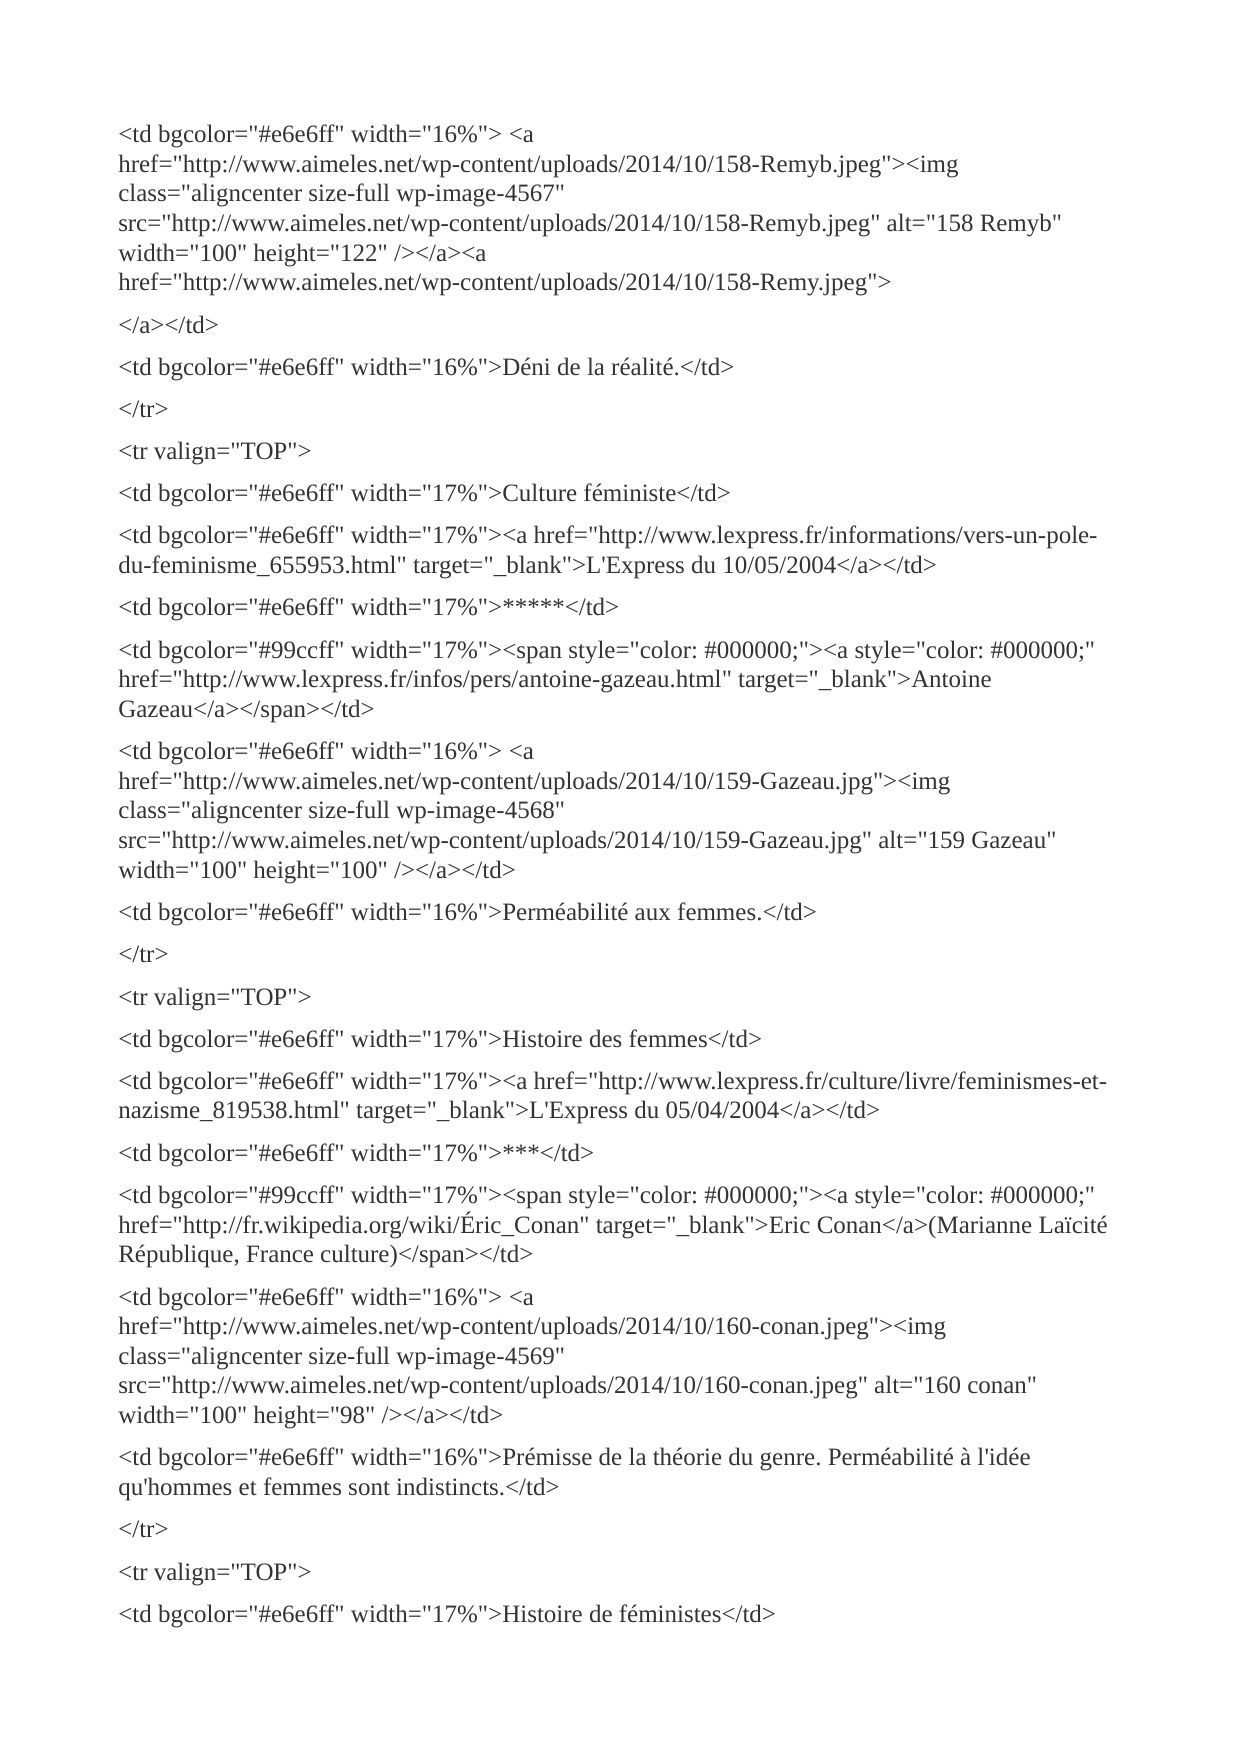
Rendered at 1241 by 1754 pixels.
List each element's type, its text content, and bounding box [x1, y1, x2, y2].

text <td bgcolor="#99ccff" width="17%"><span style="color: #000000;"><a style="color: #000000;" href="http://fr.wikipedia.org/wiki/Éric_Conan" target="_blank">Eric Conan</a>(Marianne Laïcité République, France culture)</span></td> [118, 1179, 1122, 1268]
text <td bgcolor="#e6e6ff" width="16%">Déni de la réalité.</td> [118, 351, 1122, 381]
text <td bgcolor="#e6e6ff" width="16%"> <a href="http://www.aimeles.net/wp-content/uploads/2014/10/158-Remyb.jpeg"><img class="aligncenter size-full wp-image-4567" src="http://www.aimeles.net/wp-content/uploads/2014/10/158-Remyb.jpeg" alt="158 Remyb" width="100" height="122" /></a><a href="http://www.aimeles.net/wp-content/uploads/2014/10/158-Remy.jpeg"> [118, 118, 1122, 296]
text <td bgcolor="#e6e6ff" width="17%"><a href="http://www.lexpress.fr/culture/livre/feminismes-et-nazisme_819538.html" target="_blank">L'Express du 05/04/2004</a></td> [118, 1065, 1122, 1124]
text <tr valign="TOP"> [118, 1556, 1122, 1585]
text <td bgcolor="#e6e6ff" width="17%"><a href="http://www.lexpress.fr/informations/vers-un-pole-du-feminisme_655953.html" target="_blank">L'Express du 10/05/2004</a></td> [118, 520, 1122, 579]
text <td bgcolor="#e6e6ff" width="16%">Perméabilité aux femmes.</td> [118, 896, 1122, 926]
text </tr> [118, 938, 1122, 968]
text <td bgcolor="#e6e6ff" width="17%">*****</td> [118, 592, 1122, 621]
text <td bgcolor="#e6e6ff" width="16%">Prémisse de la théorie du genre. Perméabilité à l'idée qu'hommes et femmes sont indistincts.</td> [118, 1442, 1122, 1501]
text <td bgcolor="#e6e6ff" width="16%"> <a href="http://www.aimeles.net/wp-content/uploads/2014/10/159-Gazeau.jpg"><img class="aligncenter size-full wp-image-4568" src="http://www.aimeles.net/wp-content/uploads/2014/10/159-Gazeau.jpg" alt="159 Gazeau" width="100" height="100" /></a></td> [118, 735, 1122, 884]
text <tr valign="TOP"> [118, 981, 1122, 1010]
text <td bgcolor="#99ccff" width="17%"><span style="color: #000000;"><a style="color: #000000;" href="http://www.lexpress.fr/infos/pers/antoine-gazeau.html" target="_blank">Antoine Gazeau</a></span></td> [118, 634, 1122, 723]
text <td bgcolor="#e6e6ff" width="16%"> <a href="http://www.aimeles.net/wp-content/uploads/2014/10/160-conan.jpeg"><img class="aligncenter size-full wp-image-4569" src="http://www.aimeles.net/wp-content/uploads/2014/10/160-conan.jpeg" alt="160 conan" width="100" height="98" /></a></td> [118, 1281, 1122, 1429]
text <td bgcolor="#e6e6ff" width="17%">Histoire des femmes</td> [118, 1023, 1122, 1052]
text </a></td> [118, 309, 1122, 338]
text </tr> [118, 1513, 1122, 1543]
text </tr> [118, 393, 1122, 423]
text <td bgcolor="#e6e6ff" width="17%">Histoire de féministes</td> [118, 1598, 1122, 1627]
text <td bgcolor="#e6e6ff" width="17%">***</td> [118, 1137, 1122, 1167]
text <td bgcolor="#e6e6ff" width="17%">Culture féministe</td> [118, 477, 1122, 507]
text <tr valign="TOP"> [118, 435, 1122, 465]
